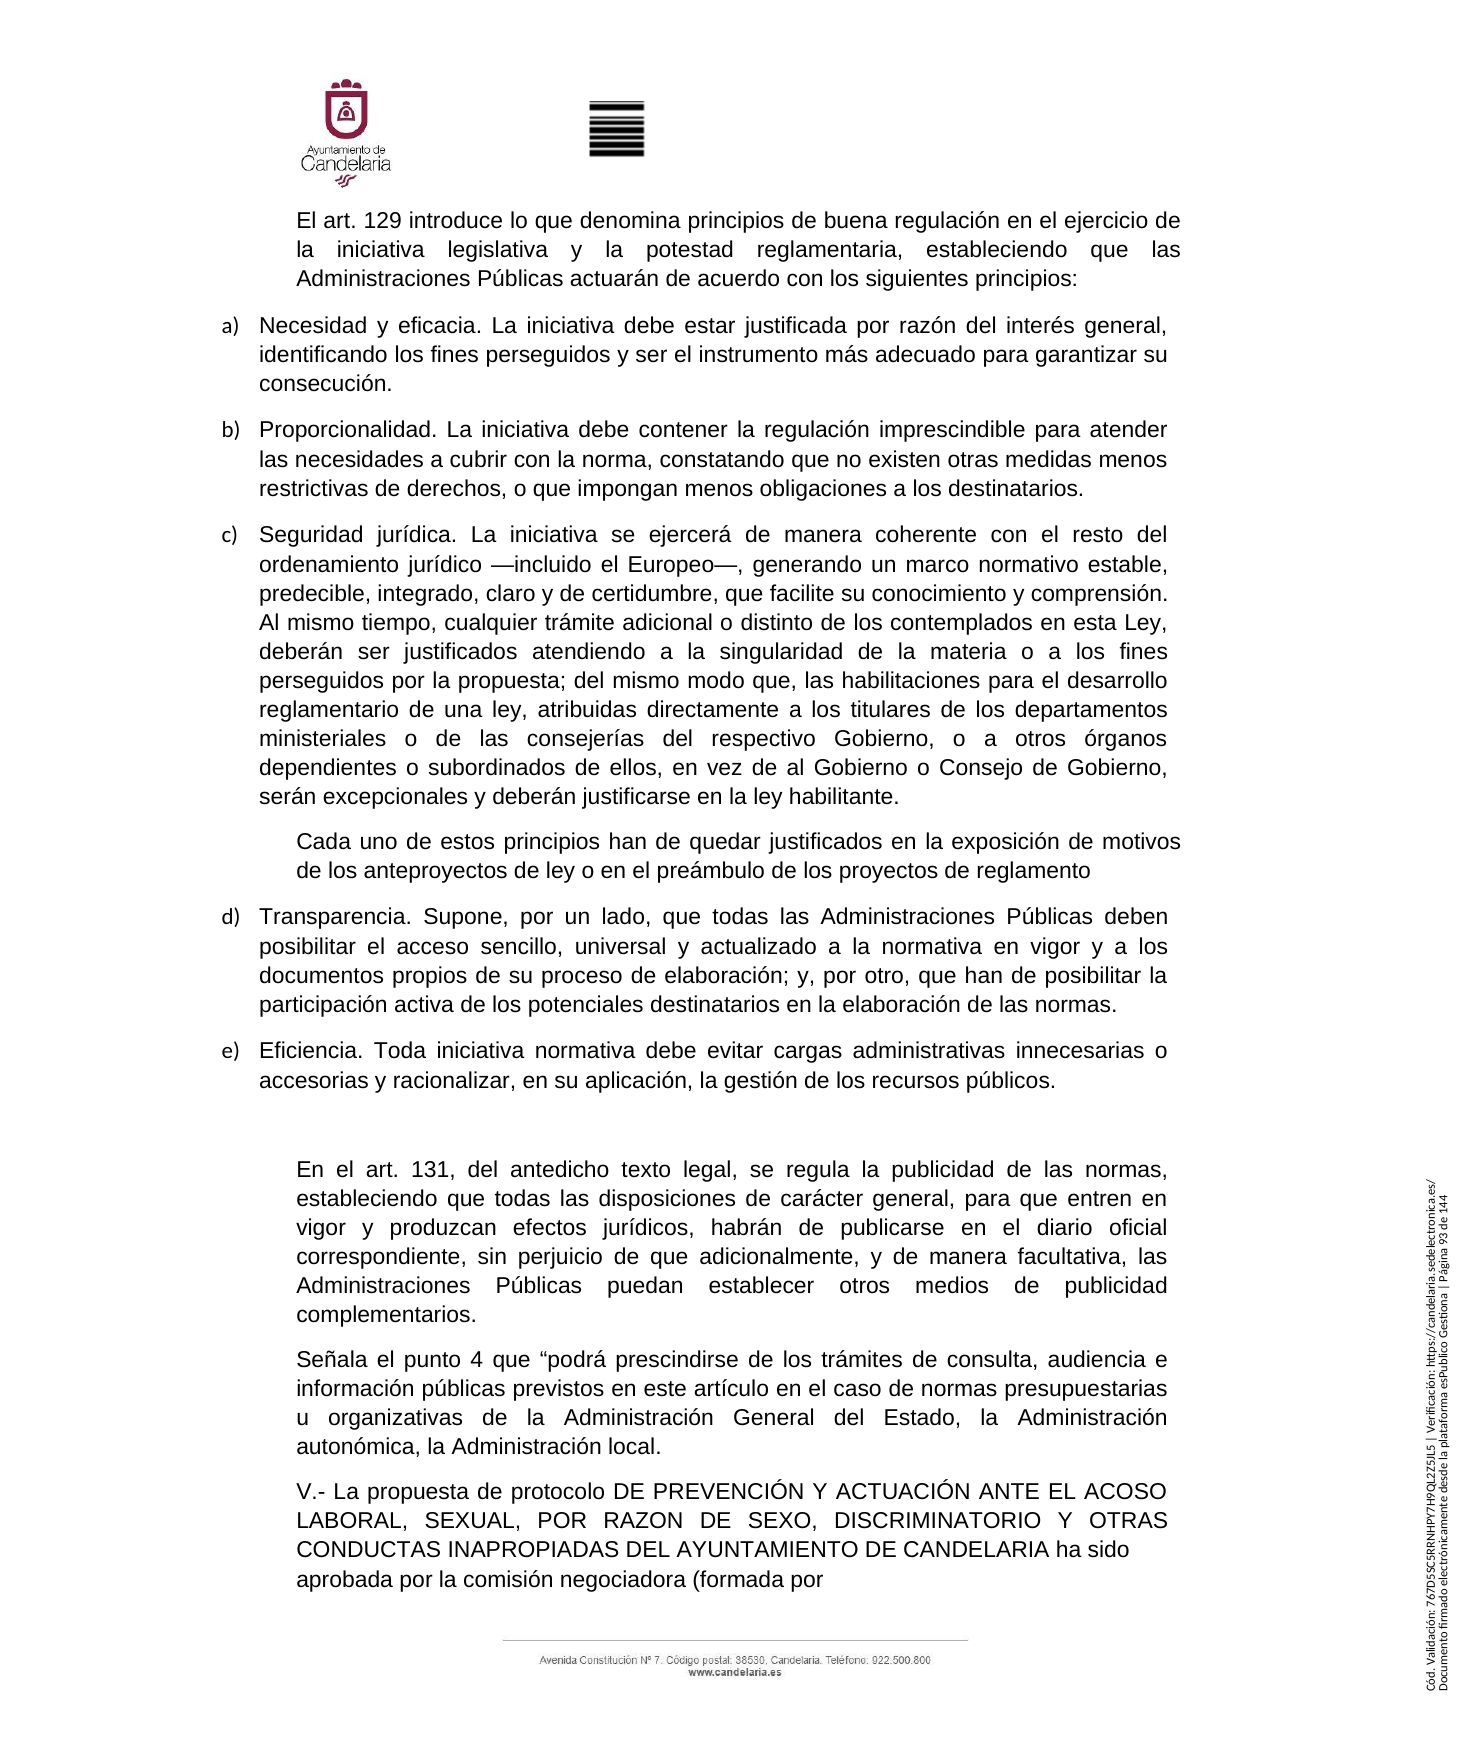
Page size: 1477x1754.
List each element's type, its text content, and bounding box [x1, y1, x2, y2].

list Eficiencia. Toda iniciativa normativa debe evitar cargas administrativas innecesarias o accesorias y racionalizar, en su aplicación, la gestión de los recursos públicos. [221, 1036, 1168, 1093]
text Cada uno de estos principios han de quedar justificados en la exposición de motivos de los anteproyectos de ley o en el preámbulo de los proyectos de reglamento [296, 828, 1182, 883]
list Transparencia. Supone, por un lado, que todas las Administraciones Públicas deben posibilitar el acceso sencillo, universal y actualizado a la normativa en vigor y a los documentos propios de su proceso de elaboración; y, por otro, que han de posibilitar la participación activa de los potenciales destinatarios en la elaboración de las normas. [221, 902, 1168, 1017]
list Necesidad y eficacia. La iniciativa debe estar justificada por razón del interés general, identificando los fines perseguidos y ser el instrumento más adecuado para garantizar su consecución. [221, 311, 1168, 397]
text En el art. 131, del antedicho texto legal, se regula la publicidad de las normas, estableciendo que todas las disposiciones de carácter general, para que entren en vigor y produzcan efectos jurídicos, habrán de publicarse en el diario oficial correspondiente, sin perjuicio de que adicionalmente, y de manera facultativa, las Administraciones Públicas puedan establecer otros medios de publicidad complementarios. [296, 1156, 1168, 1327]
text V.- La propuesta de protocolo DE PREVENCIÓN Y ACTUACIÓN ANTE EL ACOSO LABORAL, SEXUAL, POR RAZON DE SEXO, DISCRIMINATORIO Y OTRAS CONDUCTAS INAPROPIADAS DEL AYUNTAMIENTO DE CANDELARIA ha sido [296, 1478, 1168, 1562]
list Seguridad jurídica. La iniciativa se ejercerá de manera coherente con el resto del ordenamiento jurídico —incluido el Europeo—, generando un marco normativo estable, predecible, integrado, claro y de certidumbre, que facilite su conocimiento y comprensión. Al mismo tiempo, cualquier trámite adicional o distinto de los contemplados en esta Ley, deberán ser justificados atendiendo a la singularidad de la materia o a los fines perseguidos por la propuesta; del mismo modo que, las habilitaciones para el desarrollo reglamentario de una ley, atribuidas directamente a los titulares de los departamentos ministeriales o de las consejerías del respectivo Gobierno, o a otros órganos dependientes o subordinados de ellos, en vez de al Gobierno o Consejo de Gobierno, serán excepcionales y deberán justificarse en la ley habilitante. [221, 520, 1168, 809]
list Proporcionalidad. La iniciativa debe contener la regulación imprescindible para atender las necesidades a cubrir con la norma, constatando que no existen otras medidas menos restrictivas de derechos, o que impongan menos obligaciones a los destinatarios. [221, 415, 1168, 501]
text aprobada por la comisión negociadora (formada por [296, 1566, 1182, 1593]
text Señala el punto 4 que “podrá prescindirse de los trámites de consulta, audiencia e información públicas previstos en este artículo en el caso de normas presupuestarias u organizativas de la Administración General del Estado, la Administración autonómica, la Administración local. [296, 1346, 1168, 1459]
text El art. 129 introduce lo que denomina principios de buena regulación en el ejercicio de la iniciativa legislativa y la potestad reglamentaria, estableciendo que las Administraciones Públicas actuarán de acuerdo con los siguientes principios: [296, 207, 1182, 291]
